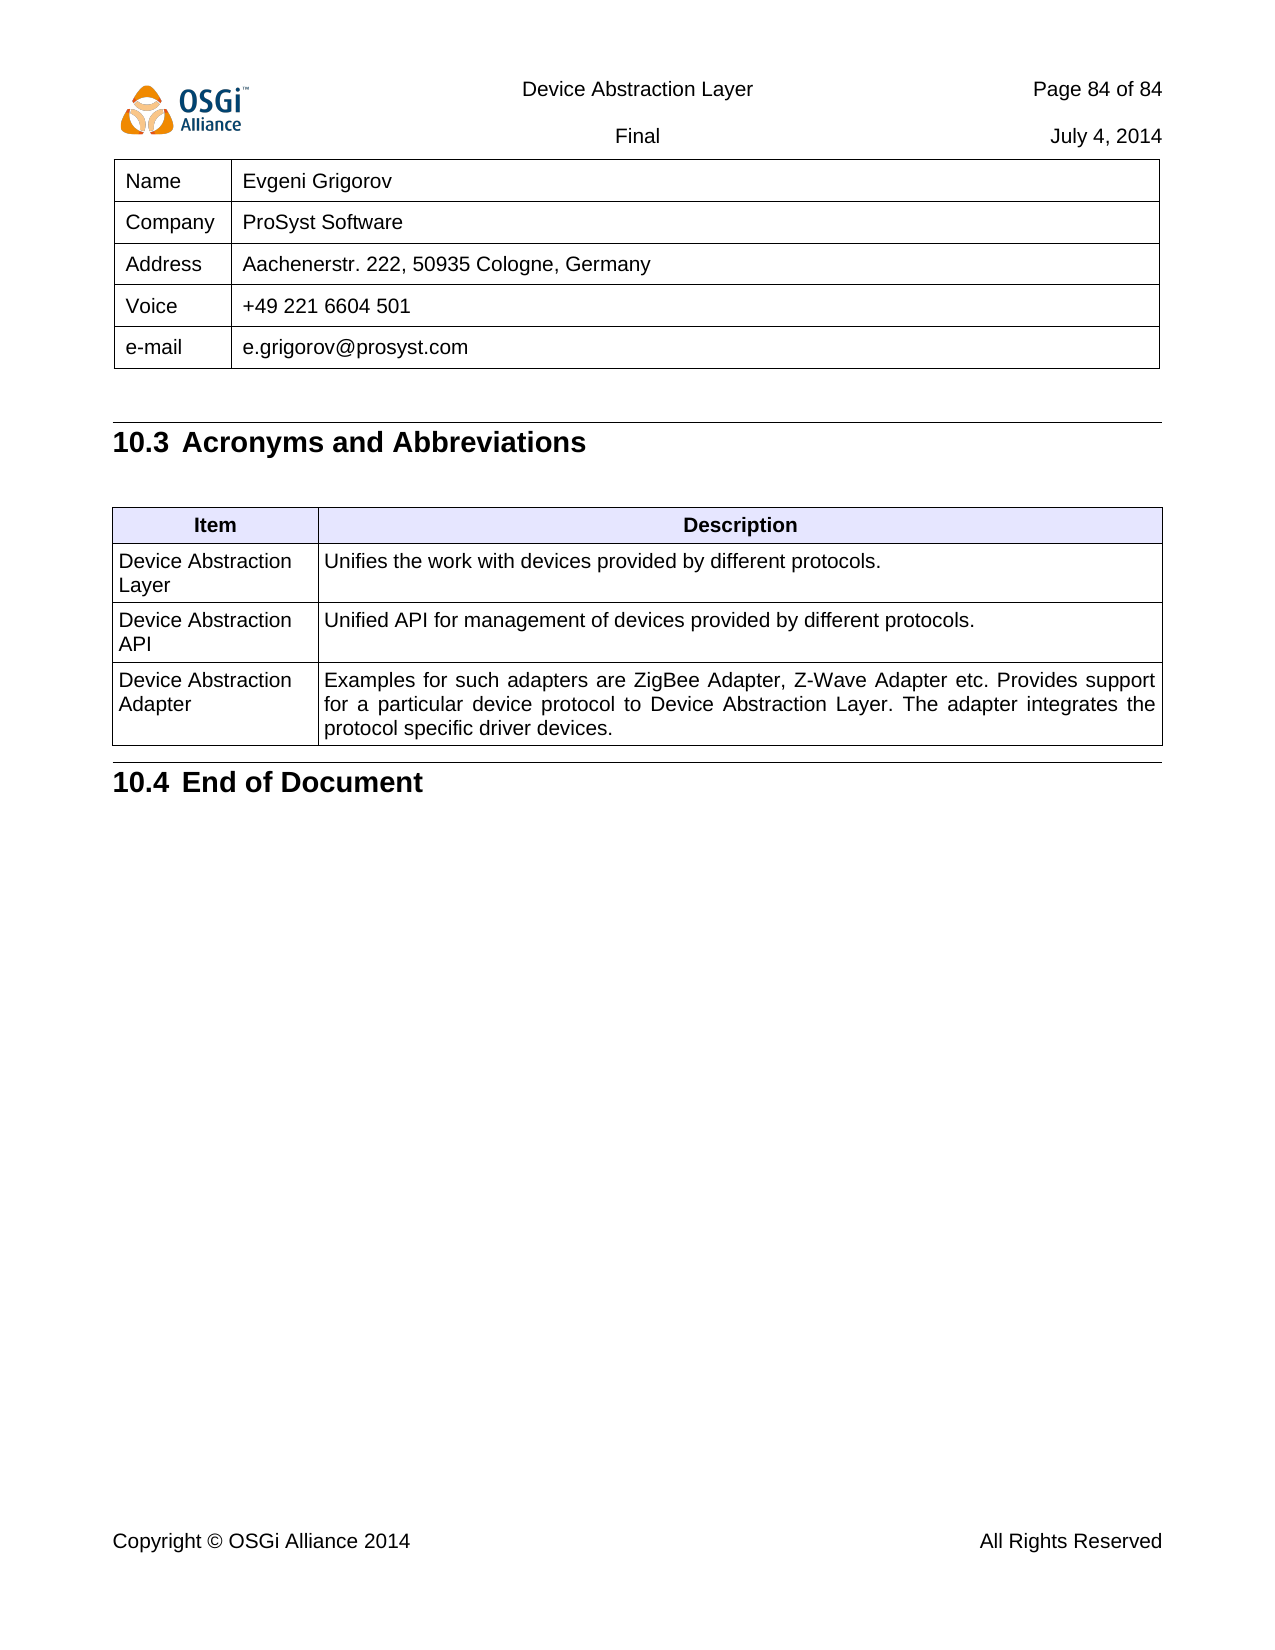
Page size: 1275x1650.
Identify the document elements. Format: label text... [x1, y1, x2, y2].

table_header Item [113, 508, 318, 543]
table_cell e.grigorov@prosyst.com [232, 327, 1159, 367]
table_cell Device Abstraction API [113, 603, 318, 662]
subtitle Acronyms and Abbreviations [112, 423, 1162, 458]
table_cell Unified API for management of devices provided by different protocols. [319, 603, 1162, 662]
table_header Evgeni Grigorov [232, 160, 1159, 201]
subtitle End of Document [112, 763, 1162, 799]
table_cell +49 221 6604 501 [232, 285, 1159, 326]
table_cell Address [115, 244, 231, 284]
table_header Name [115, 160, 231, 201]
picture [113, 78, 257, 142]
table_cell ProSyst Software [232, 202, 1159, 242]
table_cell Unifies the work with devices provided by different protocols. [319, 544, 1162, 602]
table_cell Device Abstraction Layer [113, 544, 318, 602]
table_cell Examples for such adapters are ZigBee Adapter, Z-Wave Adapter etc. Provides support for a particular device protocol to Device Abstraction Layer. The adapter integrates the protocol specific driver devices. [319, 663, 1162, 745]
table_cell Voice [115, 285, 231, 326]
table_cell Company [115, 202, 231, 242]
table_header Description [319, 508, 1162, 543]
table_cell e-mail [115, 327, 231, 367]
table_cell Aachenerstr. 222, 50935 Cologne, Germany [232, 244, 1159, 284]
table_cell Device Abstraction Adapter [113, 663, 318, 745]
